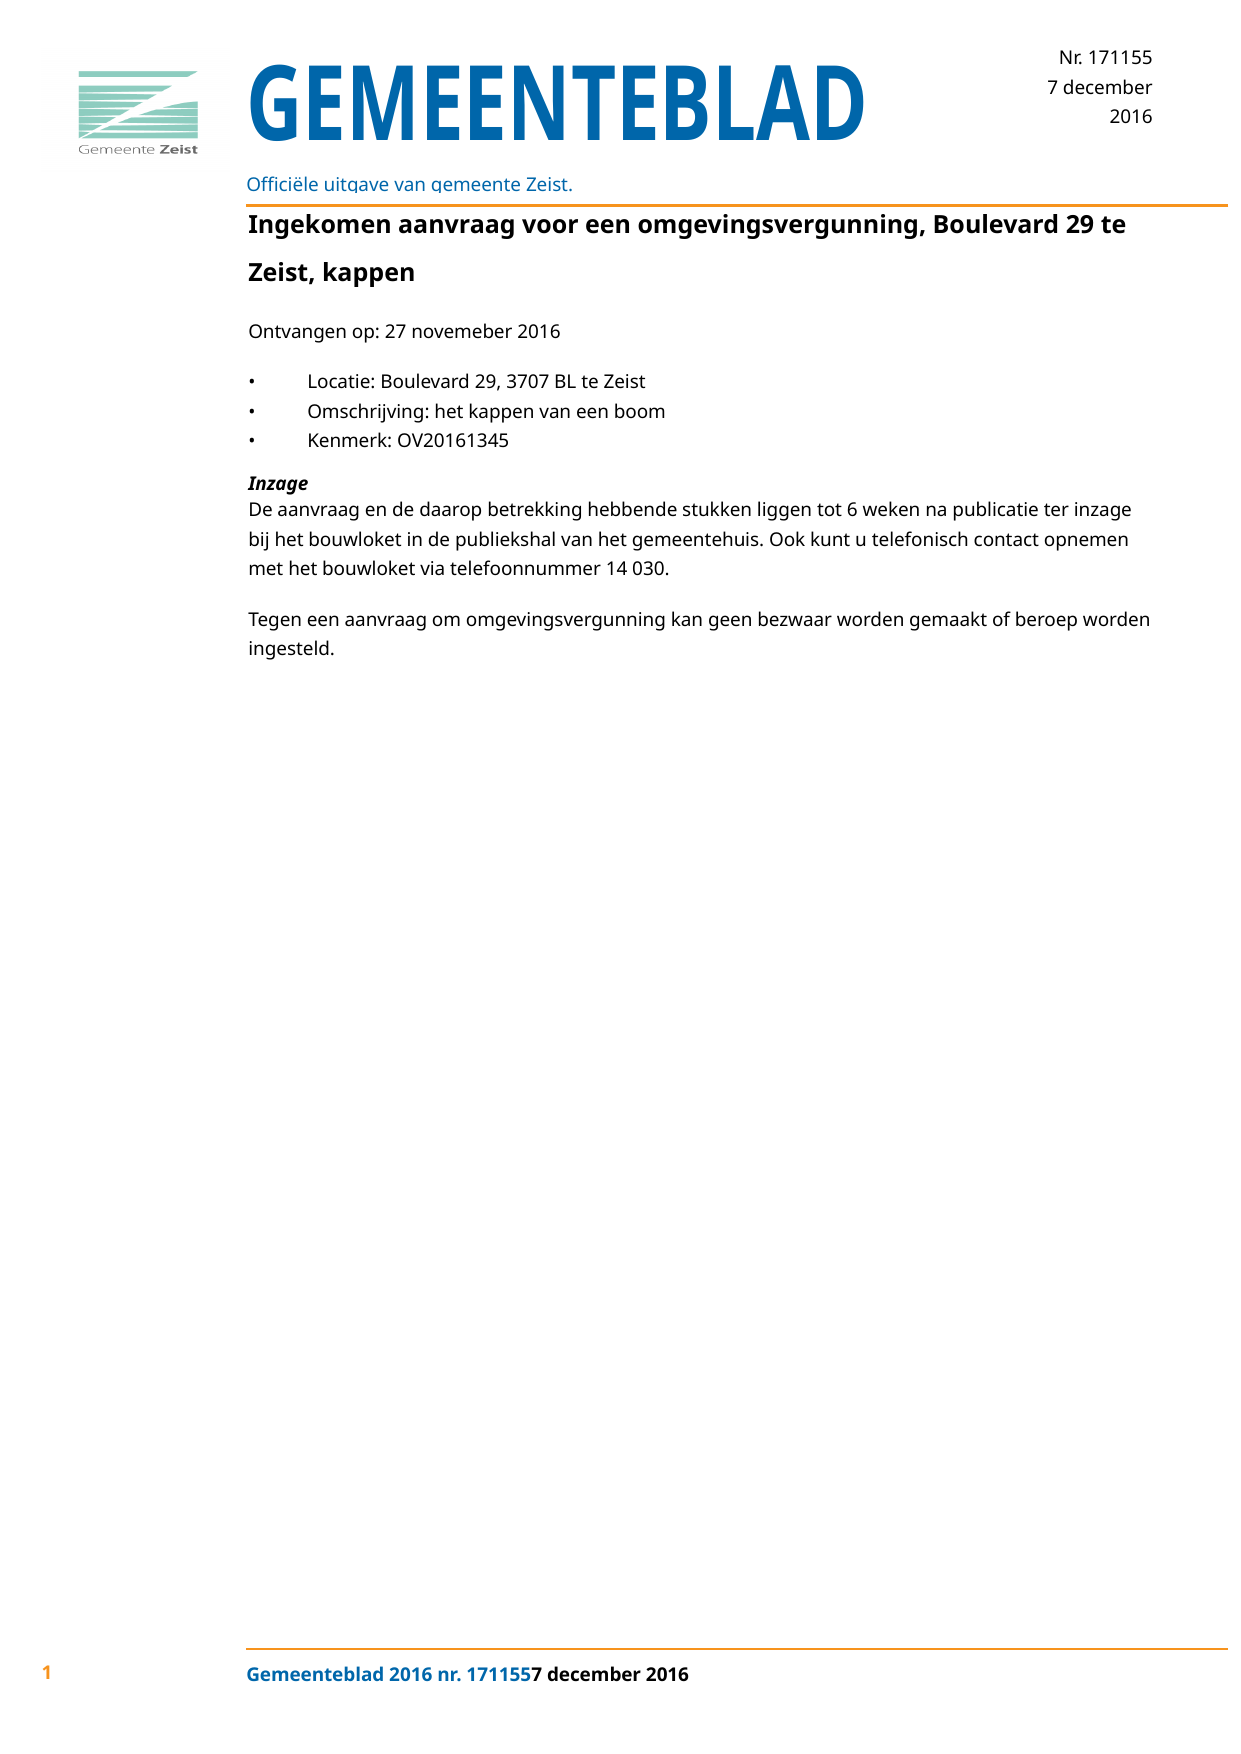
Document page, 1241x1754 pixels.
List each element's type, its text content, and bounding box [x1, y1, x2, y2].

text Ingekomen aanvraag voor een omgevingsvergunning, Boulevard 29 te Zeist, kappen [248, 207, 1152, 288]
text Inzage [248, 471, 1152, 496]
text Tegen een aanvraag om omgevingsvergunning kan geen bezwaar worden gemaakt of beroep worden ingesteld. [248, 606, 1152, 661]
list Locatie: Boulevard 29, 3707 BL te Zeist [248, 368, 1152, 394]
text Ontvangen op: 27 novemeber 2016 [248, 318, 1152, 344]
list Omschrijving: het kappen van een boom [248, 398, 1152, 424]
picture [41, 47, 231, 172]
text De aanvraag en de daarop betrekking hebbende stukken liggen tot 6 weken na publicatie ter inzage bij het bouwloket in de publiekshal van het gemeentehuis. Ook kunt u telefonisch contact opnemen met het bouwloket via telefoonnummer 14 030. [248, 496, 1152, 581]
list Kenmerk: OV20161345 [248, 427, 1152, 453]
